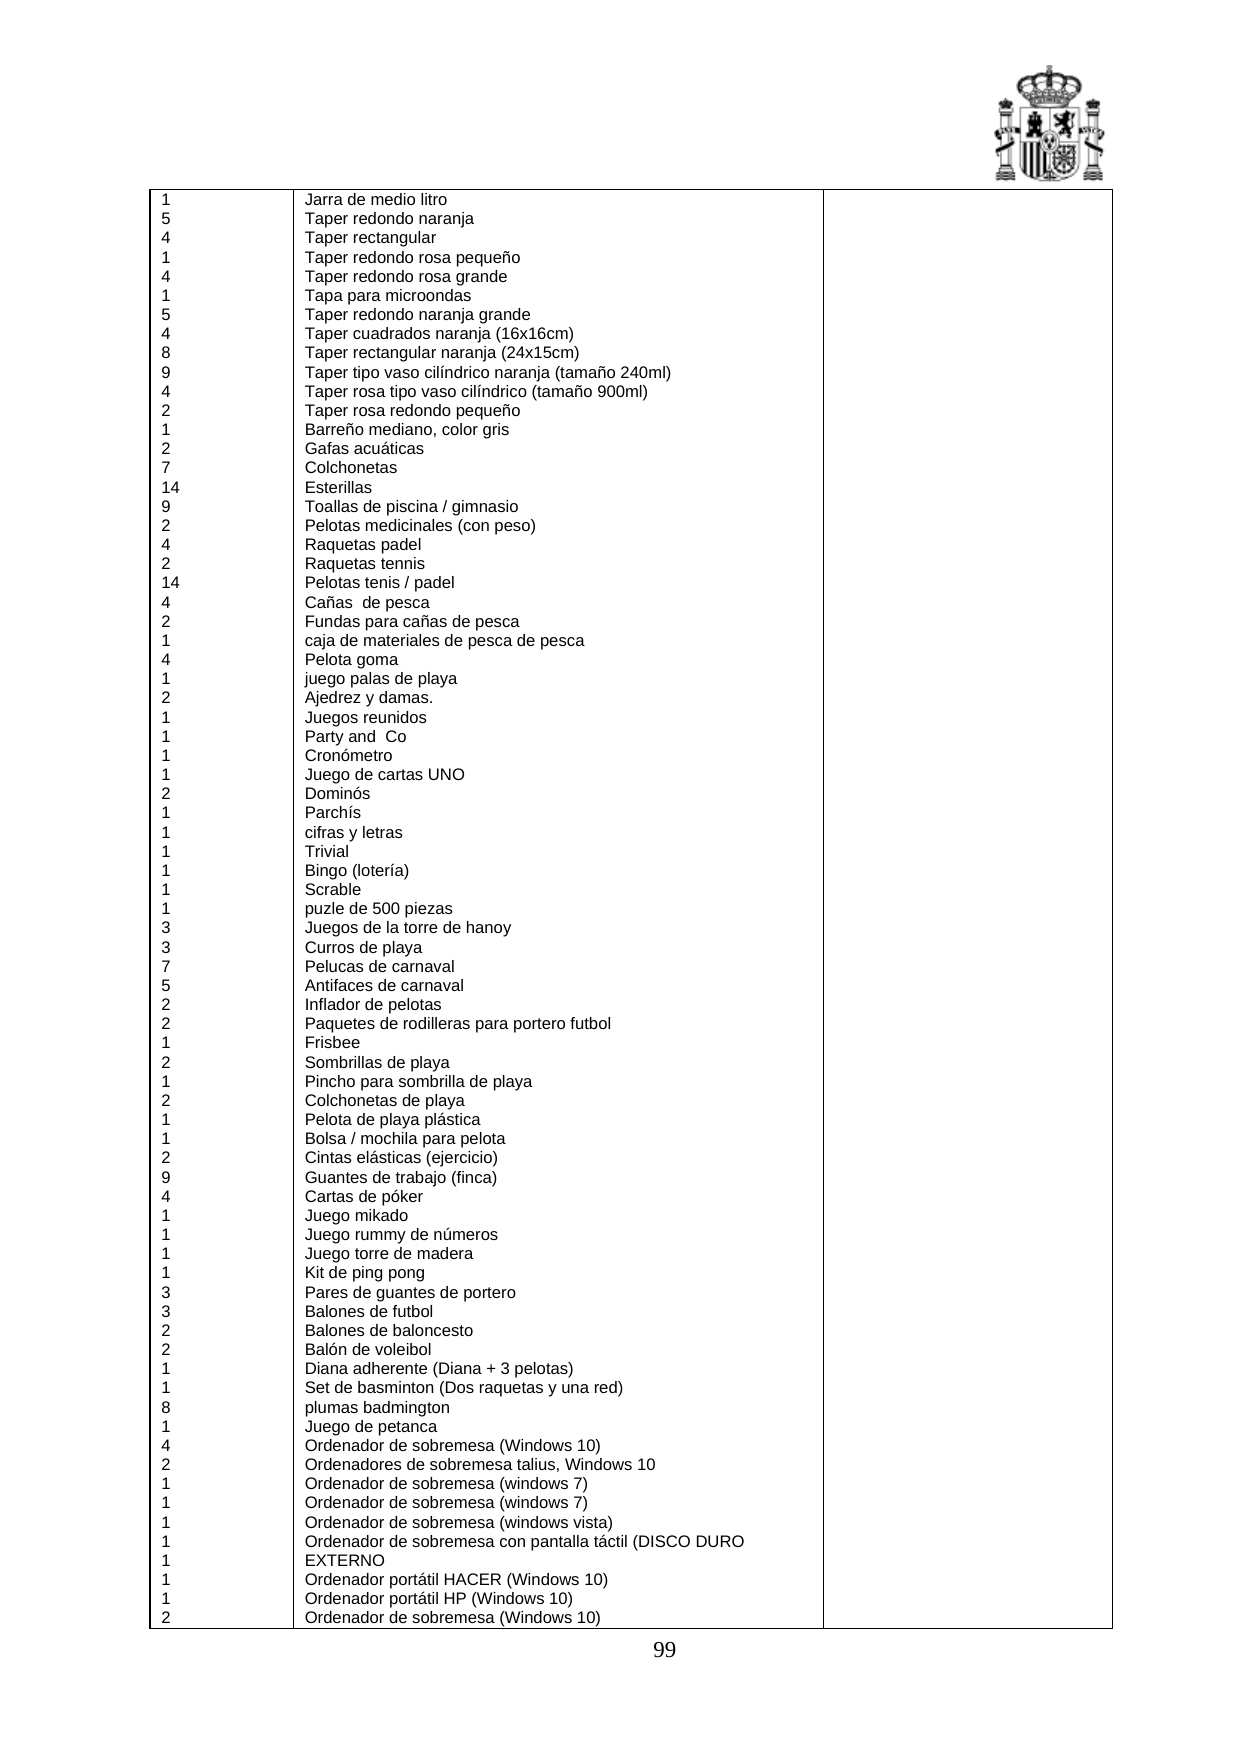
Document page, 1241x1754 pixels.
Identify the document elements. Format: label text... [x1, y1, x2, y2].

table_cell 1 5 4 1 4 1 5 4 8 9 4 2 1 2 7 14 9 2 4 2 14 4 2 1 4 1 2 1 1 1 1 2 1 1 1 1 1 1 3 3 7 5 2 2 1 2 1 2 1 1 2 9 4 1 1 1 1 3 3 2 2 1 1 8 1 4 2 1 1 1 1 1 1 1 2 [151, 190, 293, 1627]
table_cell Jarra de medio litro Taper redondo naranja Taper rectangular Taper redondo rosa pequeño Taper redondo rosa grande Tapa para microondas Taper redondo naranja grande Taper cuadrados naranja (16x16cm) Taper rectangular naranja (24x15cm) Taper tipo vaso cilíndrico naranja (tamaño 240ml) Taper rosa tipo vaso cilíndrico (tamaño 900ml) Taper rosa redondo pequeño Barreño mediano, color gris Gafas acuáticas Colchonetas Esterillas Toallas de piscina / gimnasio Pelotas medicinales (con peso) Raquetas padel Raquetas tennis Pelotas tenis / padel Cañas de pesca Fundas para cañas de pesca caja de materiales de pesca de pesca Pelota goma juego palas de playa Ajedrez y damas. Juegos reunidos Party and Co Cronómetro Juego de cartas UNO Dominós Parchís cifras y letras Trivial Bingo (lotería) Scrable puzle de 500 piezas Juegos de la torre de hanoy Curros de playa Pelucas de carnaval Antifaces de carnaval Inflador de pelotas Paquetes de rodilleras para portero futbol Frisbee Sombrillas de playa Pincho para sombrilla de playa Colchonetas de playa Pelota de playa plástica Bolsa / mochila para pelota Cintas elásticas (ejercicio) Guantes de trabajo (finca) Cartas de póker Juego mikado Juego rummy de números Juego torre de madera Kit de ping pong Pares de guantes de portero Balones de futbol Balones de baloncesto Balón de voleibol Diana adherente (Diana + 3 pelotas) Set de basminton (Dos raquetas y una red) plumas badmington Juego de petanca Ordenador de sobremesa (Windows 10) Ordenadores de sobremesa talius, Windows 10 Ordenador de sobremesa (windows 7) Ordenador de sobremesa (windows 7) Ordenador de sobremesa (windows vista) Ordenador de sobremesa con pantalla táctil (DISCO DURO EXTERNO Ordenador portátil HACER (Windows 10) Ordenador portátil HP (Windows 10) Ordenador de sobremesa (Windows 10) [294, 190, 823, 1627]
table_cell [824, 190, 1112, 1627]
